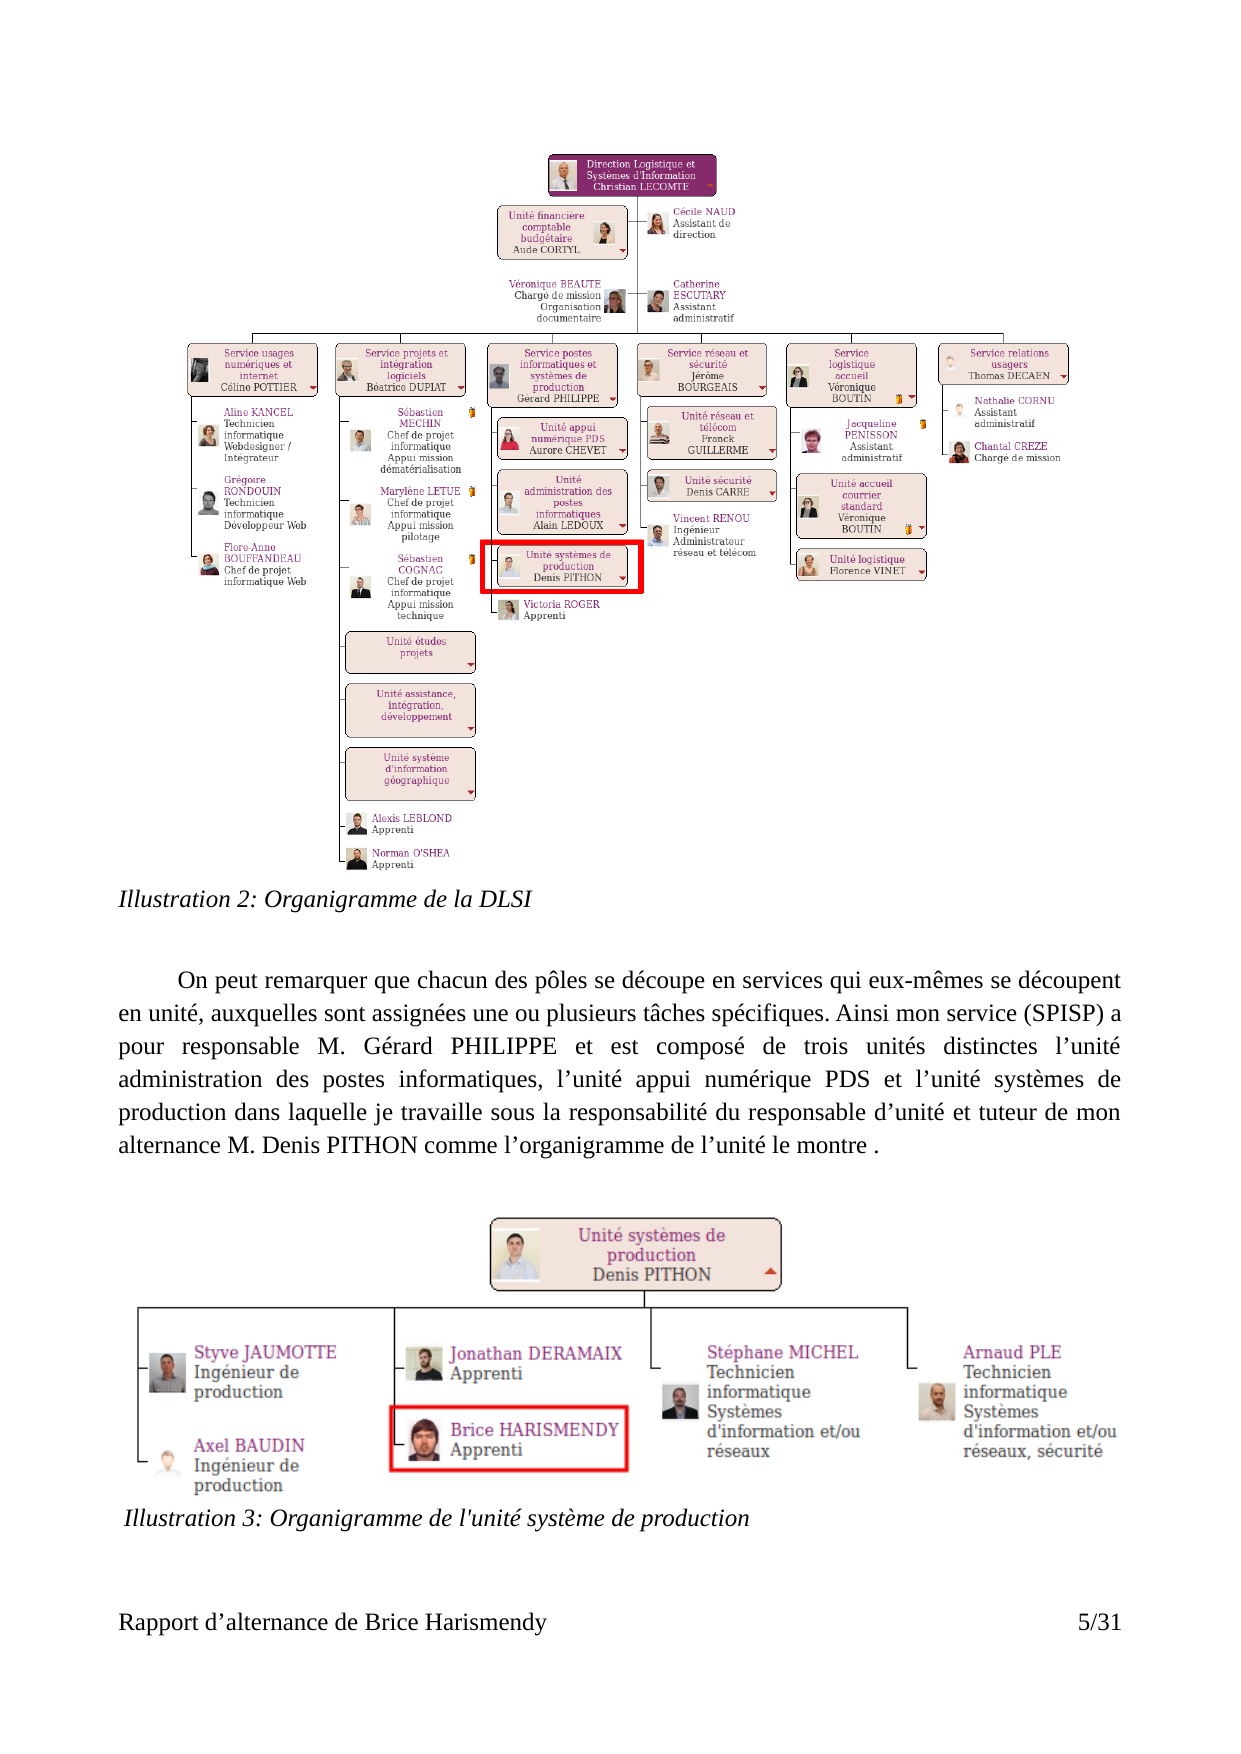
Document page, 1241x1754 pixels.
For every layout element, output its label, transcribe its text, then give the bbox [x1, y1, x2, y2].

picture [118, 130, 1123, 879]
text On peut remarquer que chacun des pôles se découpe en services qui eux-mêmes se découpent en unité, auxquelles sont assignées une ou plusieurs tâches spécifiques. Ainsi mon service (SPISP) a pour responsable M. Gérard PHILIPPE et est composé de trois unités distinctes l’unité administration des postes informatiques, l’unité appui numérique PDS et l’unité systèmes de production dans laquelle je travaille sous la responsabilité du responsable d’unité et tuteur de mon alternance M. Denis PITHON comme l’organigramme de l’unité le montre . [118, 965, 1122, 1159]
picture [123, 1198, 1128, 1498]
text Illustration 2: Organigramme de la DLSI [118, 879, 1122, 913]
text Illustration 3: Organigramme de l'unité système de production [123, 1498, 1127, 1532]
